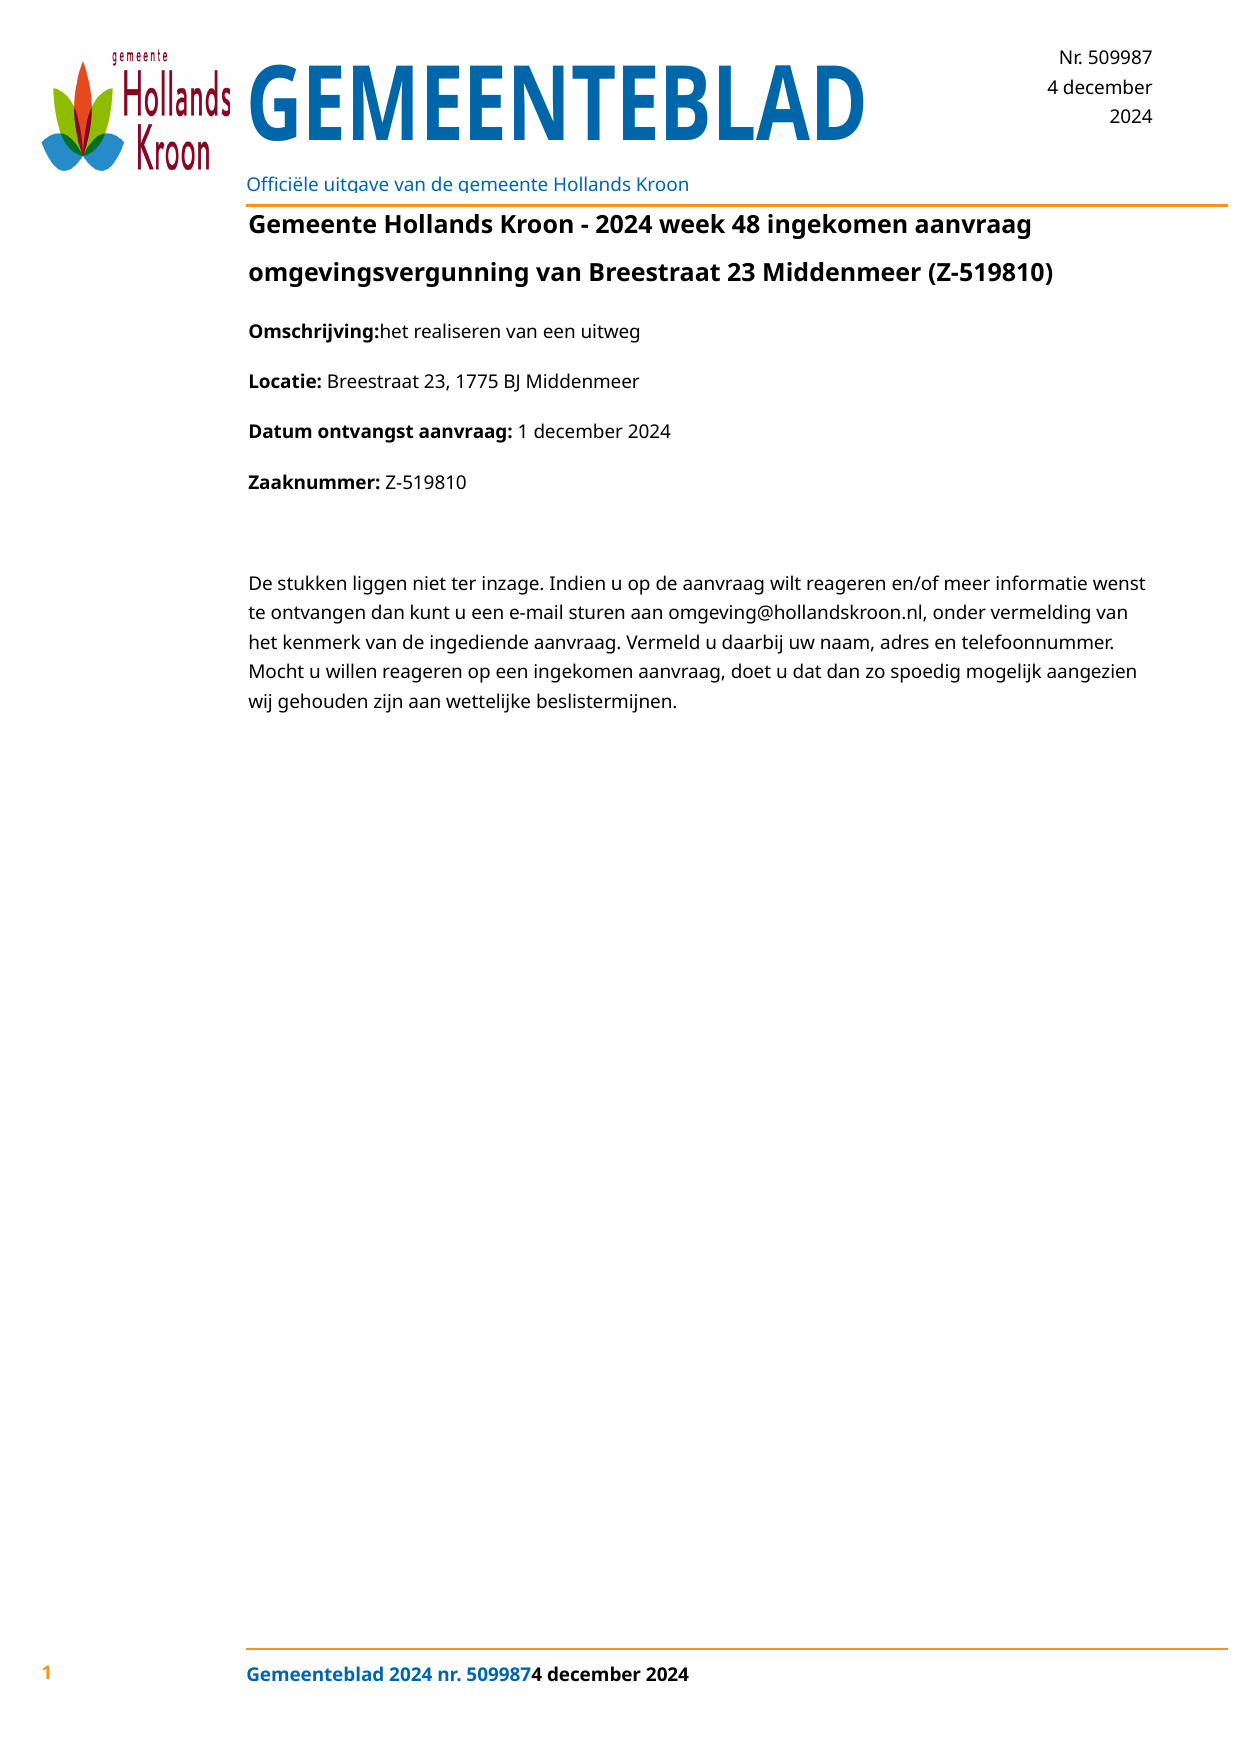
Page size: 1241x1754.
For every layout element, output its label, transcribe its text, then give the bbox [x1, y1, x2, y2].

text Zaaknummer: Z-519810 [248, 469, 1152, 495]
picture [41, 47, 231, 172]
text De stukken liggen niet ter inzage. Indien u op de aanvraag wilt reageren en/of meer informatie wenst te ontvangen dan kunt u een e-mail sturen aan omgeving@hollandskroon.nl, onder vermelding van het kenmerk van de ingediende aanvraag. Vermeld u daarbij uw naam, adres en telefoonnummer. Mocht u willen reageren op een ingekomen aanvraag, doet u dat dan zo spoedig mogelijk aangezien wij gehouden zijn aan wettelijke beslistermijnen. [248, 570, 1152, 714]
text Omschrijving:het realiseren van een uitweg [248, 318, 1152, 344]
text Datum ontvangst aanvraag: 1 december 2024 [248, 419, 1152, 444]
text Locatie: Breestraat 23, 1775 BJ Middenmeer [248, 368, 1152, 394]
text Gemeente Hollands Kroon - 2024 week 48 ingekomen aanvraag omgevingsvergunning van Breestraat 23 Middenmeer (Z-519810) [248, 207, 1152, 288]
